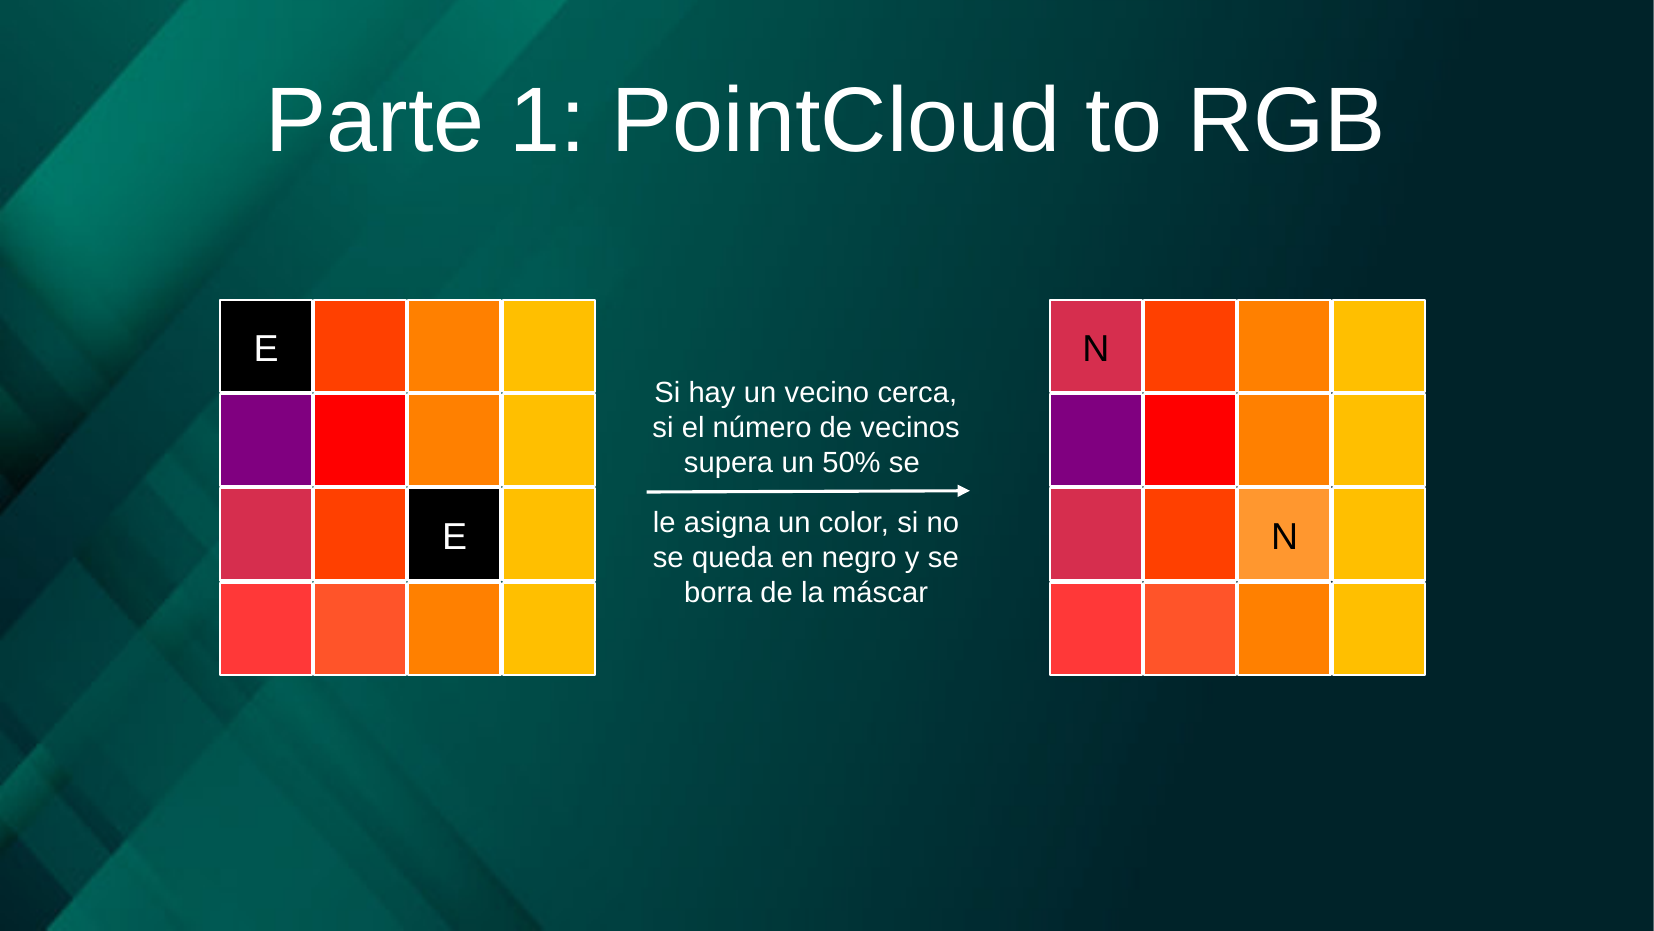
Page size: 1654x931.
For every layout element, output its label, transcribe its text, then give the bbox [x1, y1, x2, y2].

text_box [314, 488, 407, 581]
text_box [1144, 299, 1237, 392]
text_box [502, 299, 595, 392]
text_box N [1238, 488, 1331, 581]
text_box E [408, 488, 501, 581]
text_box [314, 582, 407, 675]
text_box [408, 582, 501, 675]
text_box [219, 488, 312, 581]
text_box [1144, 394, 1237, 487]
text_box [1238, 582, 1331, 675]
text_box Si hay un vecino cerca, si el número de vecinos supera un 50% se [637, 388, 975, 464]
text_box [502, 488, 595, 581]
text_box [1332, 394, 1425, 487]
text_box [502, 394, 595, 487]
text_box [502, 582, 595, 675]
text_box [408, 394, 501, 487]
text_box [1332, 299, 1425, 392]
text_box N [1049, 299, 1142, 392]
text_box [1332, 488, 1425, 581]
text_box [219, 582, 312, 675]
text_box le asigna un color, si no se queda en negro y se borra de la máscar [637, 518, 975, 594]
picture [0, 0, 1654, 931]
text_box [408, 299, 501, 392]
text_box [219, 394, 312, 487]
text_box [1049, 394, 1142, 487]
text_box [1238, 394, 1331, 487]
text_box [1144, 488, 1237, 581]
text_box [314, 394, 407, 487]
text_box [1332, 582, 1425, 675]
title Parte 1: PointCloud to RGB [82, 37, 1571, 193]
text_box [1144, 582, 1237, 675]
text_box [1049, 488, 1142, 581]
text_box [1049, 582, 1142, 675]
text_box [1238, 299, 1331, 392]
text_box [314, 299, 407, 392]
text_box E [219, 299, 312, 392]
